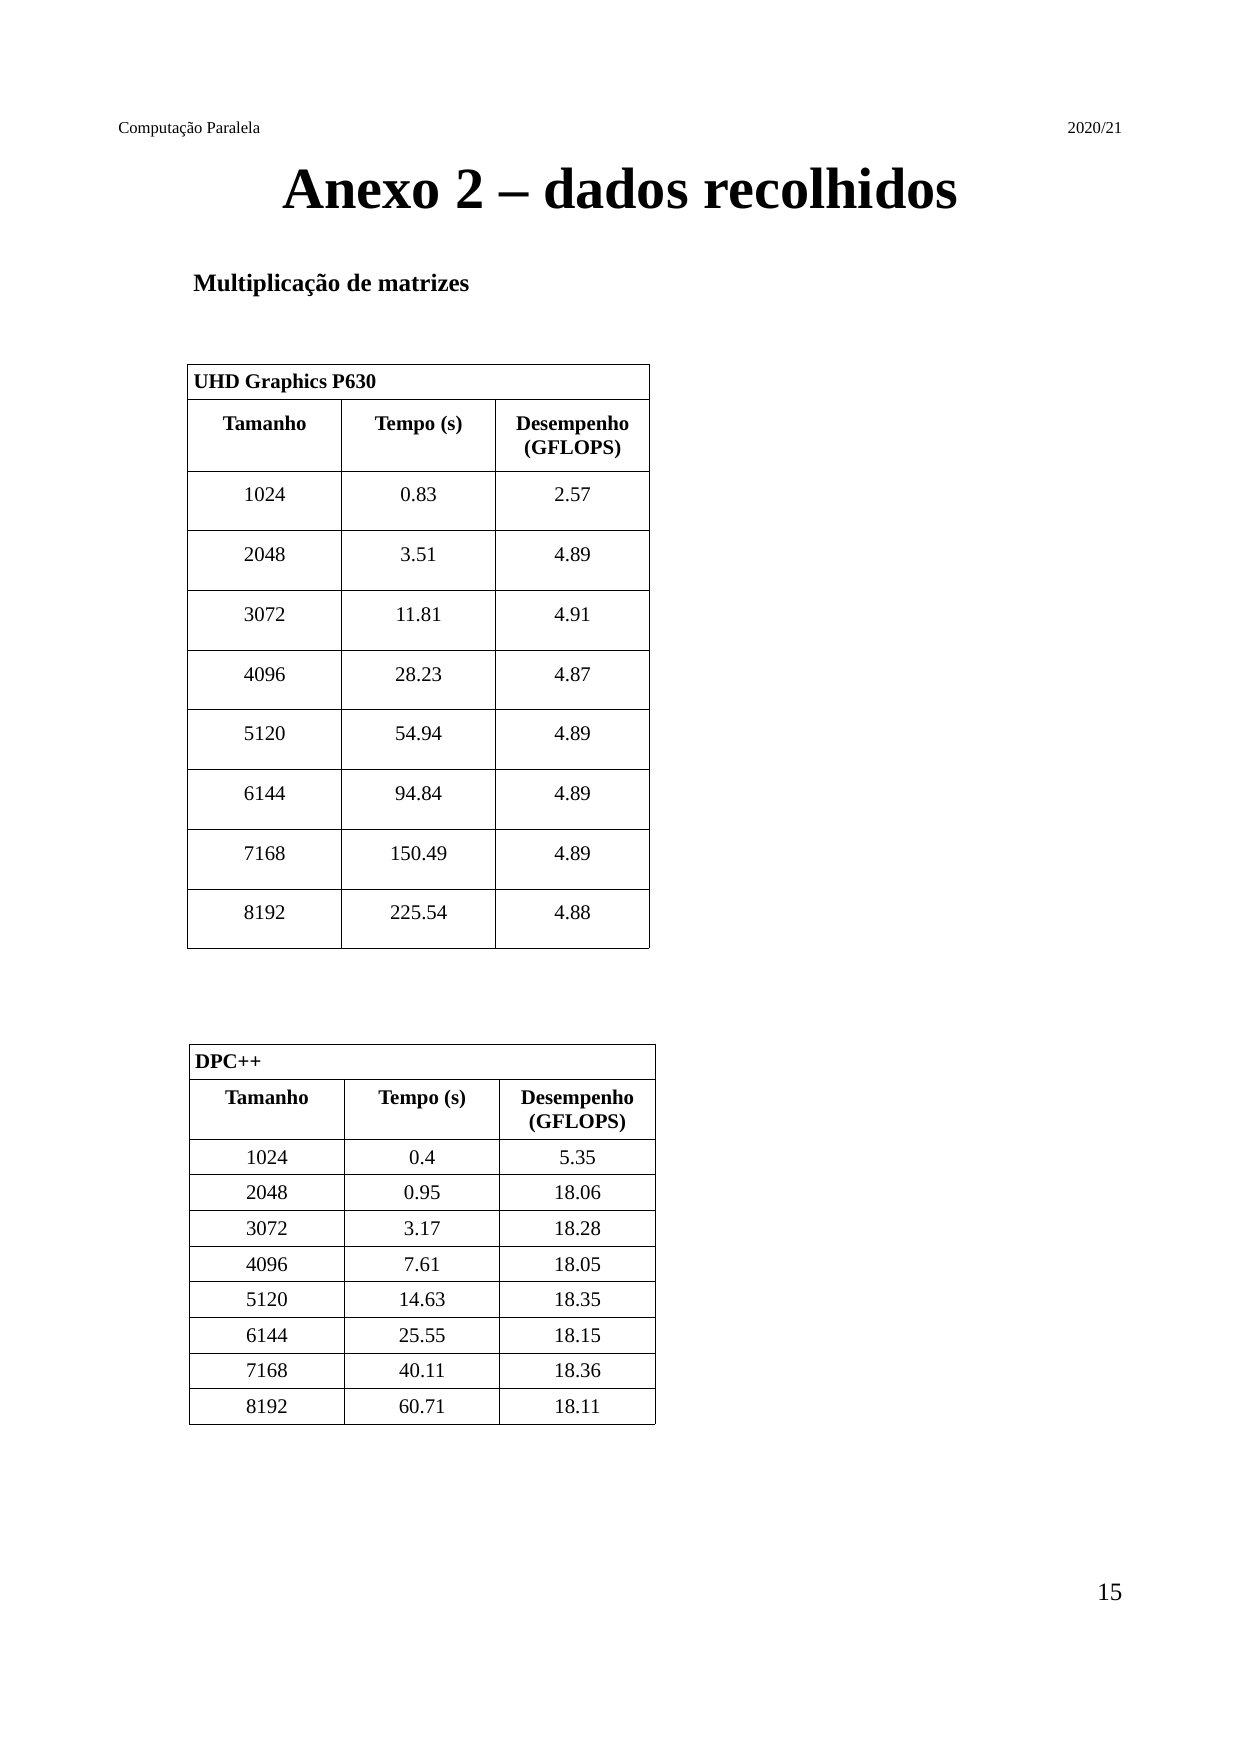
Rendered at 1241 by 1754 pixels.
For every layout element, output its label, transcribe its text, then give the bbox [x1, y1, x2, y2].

table_cell 94,84 [342, 770, 495, 829]
table_cell 3,51 [342, 531, 495, 590]
table_cell 4096 [190, 1247, 344, 1281]
table_cell 4,88 [496, 890, 649, 948]
table_cell 0,95 [345, 1175, 499, 1210]
table_cell 8192 [188, 890, 341, 948]
table_cell 18,05 [500, 1247, 655, 1281]
table_cell 11,81 [342, 591, 495, 650]
table_cell 225,54 [342, 890, 495, 948]
table_cell 7168 [188, 830, 341, 888]
table_cell 5120 [188, 710, 341, 769]
table_cell 3,17 [345, 1211, 499, 1246]
table_cell Tempo (s) [342, 400, 495, 471]
table_cell 28,23 [342, 651, 495, 709]
table_cell Tempo (s) [345, 1080, 499, 1139]
table_cell 5120 [190, 1282, 344, 1317]
table_cell 54,94 [342, 710, 495, 769]
table_cell 18,35 [500, 1282, 655, 1317]
table_cell 14,63 [345, 1282, 499, 1317]
table_cell 7,61 [345, 1247, 499, 1281]
table_cell 1024 [190, 1140, 344, 1174]
table_cell 40,11 [345, 1354, 499, 1388]
table_cell 3072 [190, 1211, 344, 1246]
text Multiplicação de matrizes [118, 268, 1122, 297]
table_cell 60,71 [345, 1389, 499, 1424]
table_cell 4,89 [496, 531, 649, 590]
table_cell 18,28 [500, 1211, 655, 1246]
table_cell Tamanho [188, 400, 341, 471]
table_cell 6144 [188, 770, 341, 829]
table_cell 0,83 [342, 472, 495, 530]
table_cell 4,89 [496, 770, 649, 829]
table_cell 25,55 [345, 1318, 499, 1352]
table_cell 7168 [190, 1354, 344, 1388]
table_cell 4,89 [496, 830, 649, 888]
table_cell 18,11 [500, 1389, 655, 1424]
table_cell 8192 [190, 1389, 344, 1424]
table_cell 150,49 [342, 830, 495, 888]
table_cell 2,57 [496, 472, 649, 530]
table_cell 4096 [188, 651, 341, 709]
table_cell 4,89 [496, 710, 649, 769]
table_header DPC++ [190, 1045, 655, 1079]
table_cell 5,35 [500, 1140, 655, 1174]
table_header UHD Graphics P630 [188, 365, 649, 399]
table_cell 3072 [188, 591, 341, 650]
table_cell 1024 [188, 472, 341, 530]
table_cell 0,4 [345, 1140, 499, 1174]
table_cell 2048 [190, 1175, 344, 1210]
table_cell 4,87 [496, 651, 649, 709]
table_cell 2048 [188, 531, 341, 590]
table_cell 4,91 [496, 591, 649, 650]
table_cell Desempenho (GFLOPS) [496, 400, 649, 471]
table_cell Desempenho (GFLOPS) [500, 1080, 655, 1139]
table_cell 18,06 [500, 1175, 655, 1210]
table_cell 18,15 [500, 1318, 655, 1352]
table_cell Tamanho [190, 1080, 344, 1139]
subtitle Anexo 2 – dados recolhidos [118, 153, 1122, 221]
table_cell 18,36 [500, 1354, 655, 1388]
table_cell 6144 [190, 1318, 344, 1352]
